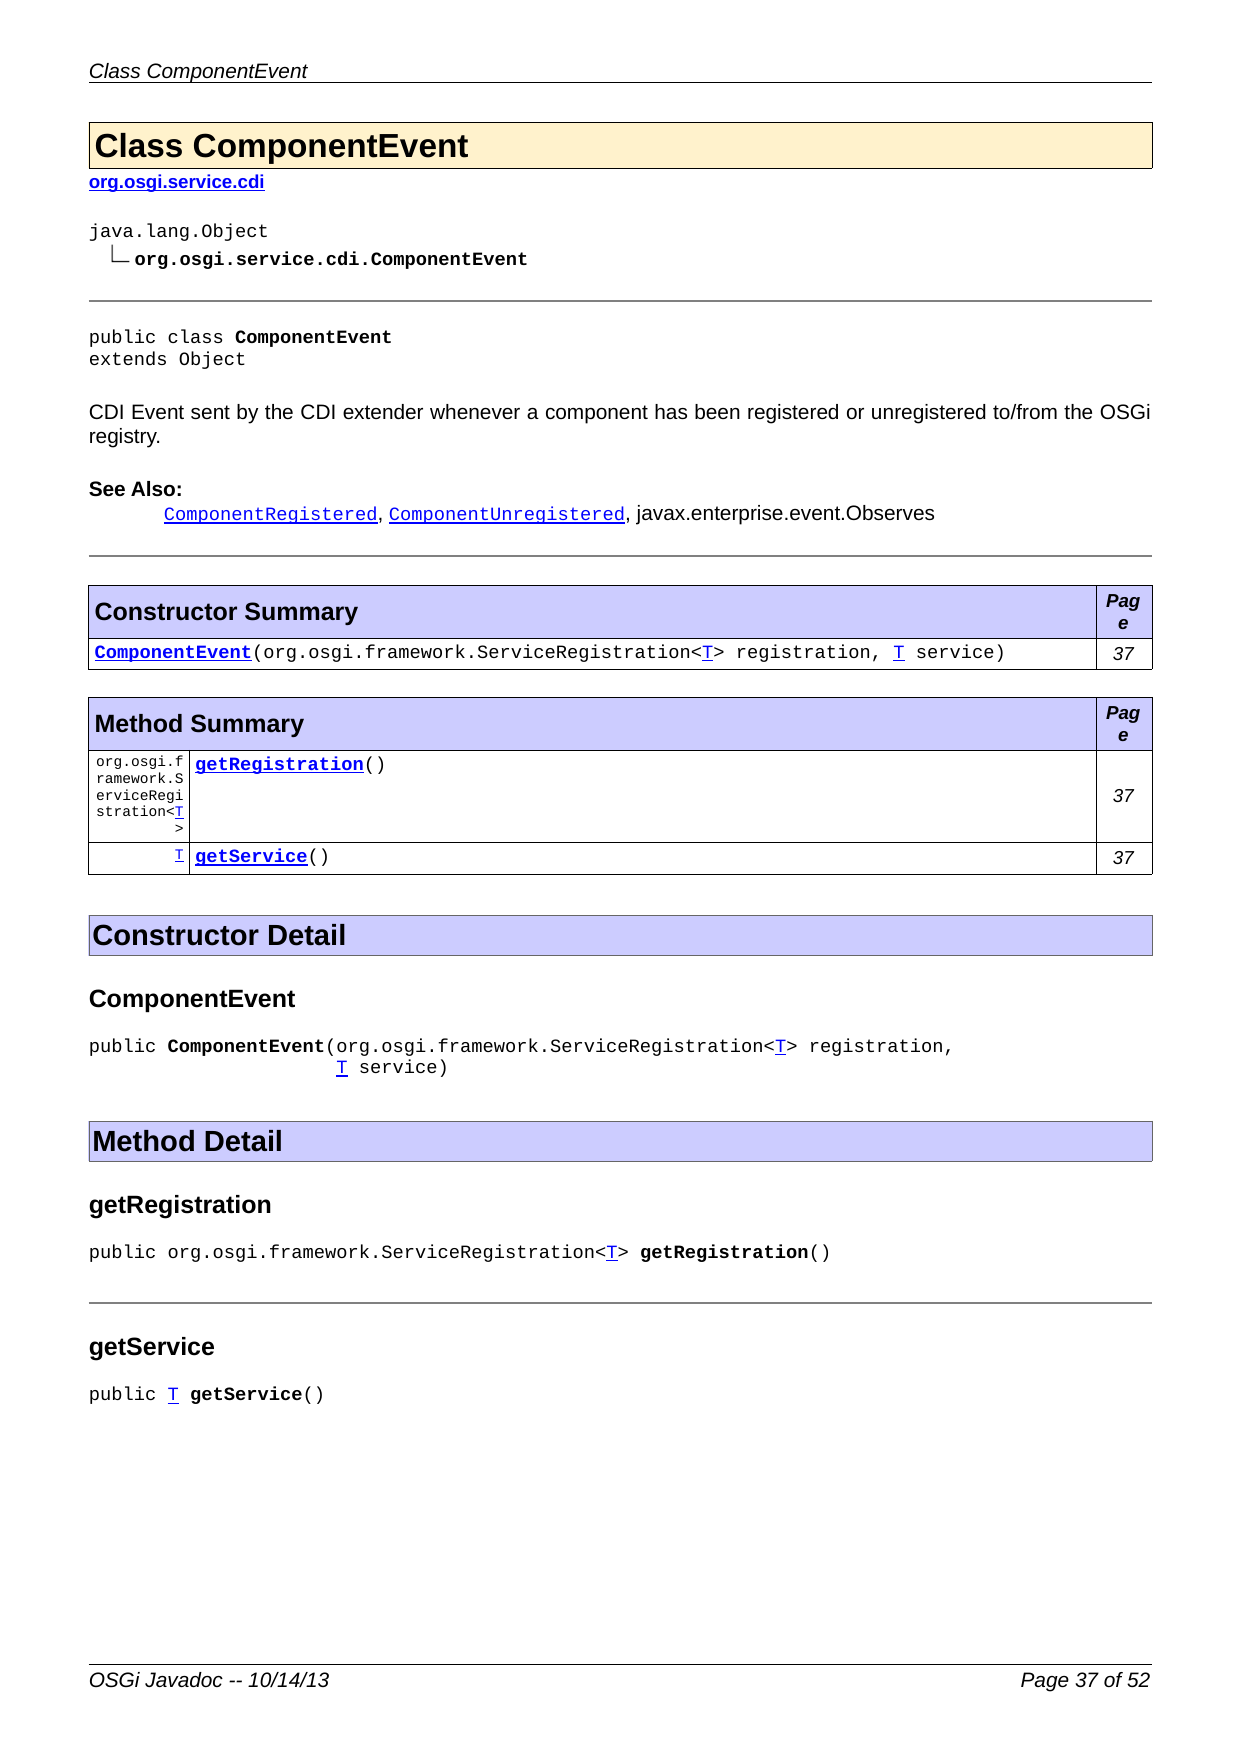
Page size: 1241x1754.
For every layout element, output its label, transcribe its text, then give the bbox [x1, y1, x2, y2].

text extends Object [88, 349, 1152, 371]
table_cell ComponentEvent(org.osgi.framework.ServiceRegistration<T> registration, T service) [89, 639, 1096, 669]
subtitle Class ComponentEvent [90, 123, 1152, 168]
subtitle getService [88, 1332, 1152, 1361]
subtitle Method Detail [90, 1122, 1152, 1161]
table_header Method Summary [89, 698, 1096, 750]
text org.osgi.service.cdi [88, 171, 1152, 193]
subtitle getRegistration [88, 1190, 1152, 1218]
text CDI Event sent by the CDI extender whenever a component has been registered or unregistered to/from the OSGi registry. [88, 400, 1152, 448]
subtitle Constructor Detail [90, 916, 1152, 955]
text org.osgi.service.cdi.ComponentEvent [88, 243, 1152, 271]
text java.lang.Object [88, 222, 1152, 243]
table_header Page [1097, 586, 1152, 638]
table_cell T [89, 843, 189, 873]
table_header Constructor Summary [89, 586, 1096, 638]
text public org.osgi.framework.ServiceRegistration<T> getRegistration() [88, 1243, 1152, 1264]
text public class ComponentEvent [88, 328, 1152, 349]
text See Also: [88, 477, 1152, 501]
picture [111, 243, 135, 266]
text public T getService() [88, 1385, 1152, 1406]
subtitle ComponentEvent [88, 984, 1152, 1013]
table_cell 37 [1097, 843, 1152, 873]
table_cell 37 [1097, 639, 1152, 669]
table_cell 37 [1097, 751, 1152, 842]
text ComponentRegistered, ComponentUnregistered, javax.enterprise.event.Observes [163, 501, 1152, 526]
text public ComponentEvent(org.osgi.framework.ServiceRegistration<T> registration, T service) [88, 1037, 1152, 1079]
table_header Page [1097, 698, 1152, 750]
table_cell getRegistration() [190, 751, 1096, 842]
table_cell org.osgi.framework.ServiceRegistration<T> [89, 751, 189, 842]
table_cell getService() [190, 843, 1096, 873]
